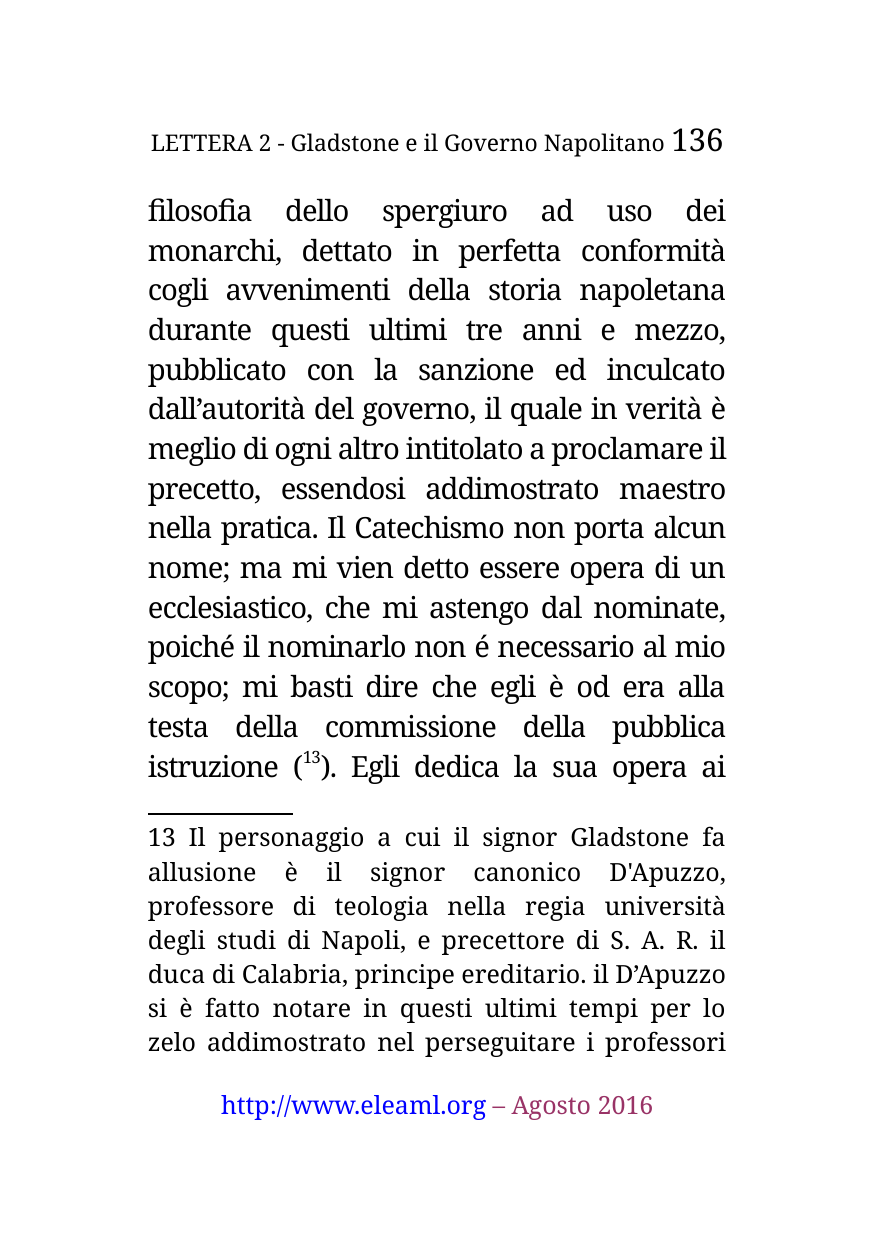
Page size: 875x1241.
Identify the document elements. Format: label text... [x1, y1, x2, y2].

text filosofia dello spergiuro ad uso dei monarchi, dettato in perfetta conformità cogli avvenimenti della storia napoletana durante questi ultimi tre anni e mezzo, pubblicato con la sanzione ed inculcato dall’autorità del governo, il quale in verità è meglio di ogni altro intitolato a proclamare il precetto, essendosi addimostrato maestro nella pratica. Il Catechismo non porta alcun nome; ma mi vien detto essere opera di un ecclesiastico, che mi astengo dal nominate, poiché il nominarlo non é necessario al mio scopo; mi basti dire che egli è od era alla testa della commissione della pubblica istruzione (). Egli dedica la sua opera ai [148, 190, 726, 786]
text Il personaggio a cui il signor Gladstone fa allusione è il signor canonico D'Apuzzo, professore di teologia nella regia università degli studi di Napoli, e precettore di S. A. R. il duca di Calabria, principe ereditario. il D’Apuzzo si è fatto notare in questi ultimi tempi per lo zelo addimostrato nel perseguitare i professori [148, 820, 726, 1058]
